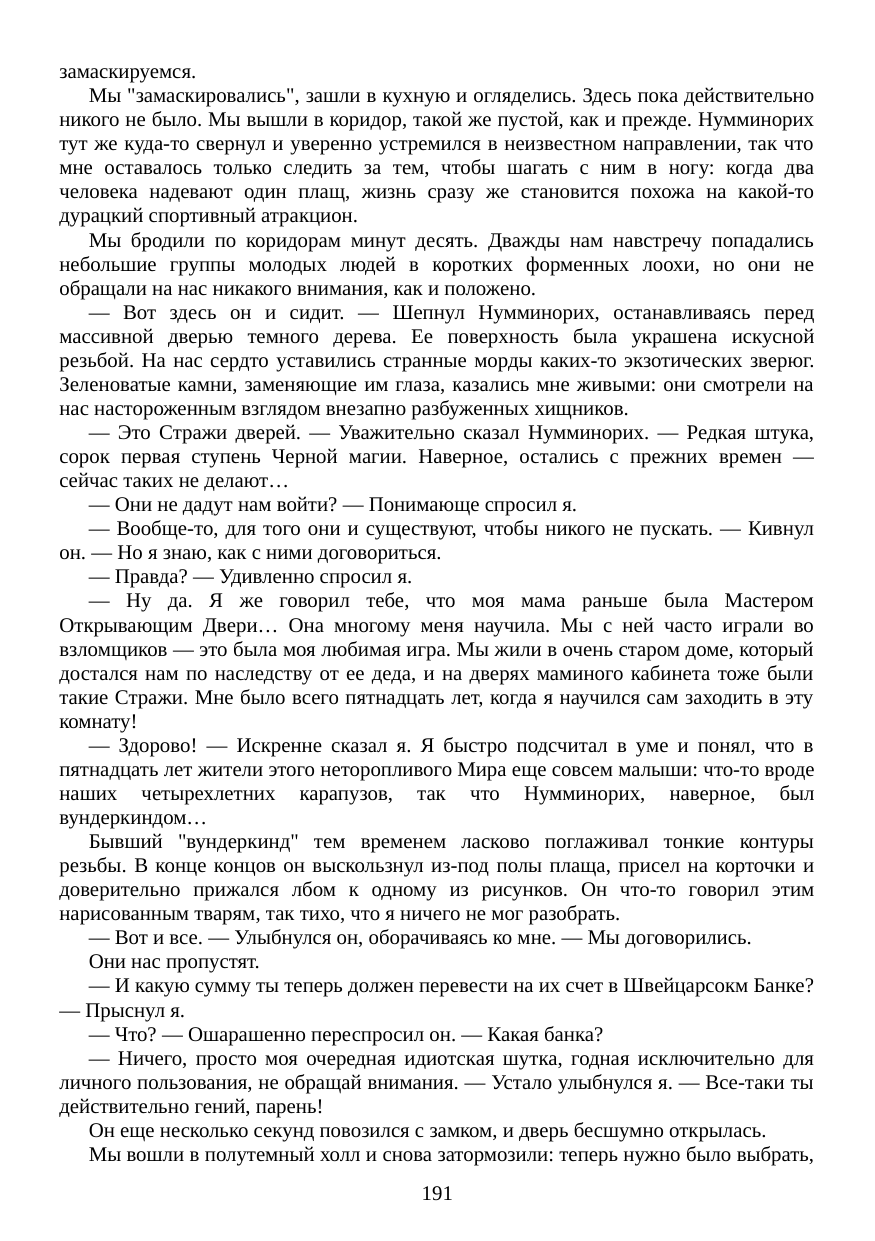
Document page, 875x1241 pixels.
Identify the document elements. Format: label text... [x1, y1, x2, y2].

text Он еще несколько секунд повозился с замком, и дверь бесшумно открылась. [59, 1118, 815, 1142]
text — Что? — Ошарашенно переспросил он. — Какая банка? [59, 1022, 815, 1046]
text Они нас пропустят. [59, 949, 815, 973]
text — Они не дадут нам войти? — Понимающе спросил я. [59, 492, 815, 516]
text — Вот здесь он и сидит. — Шепнул Нумминорих, останавливаясь перед массивной дверью темного дерева. Ее поверхность была украшена искусной резьбой. На нас сердто уставились странные морды каких-то экзотических зверюг. Зеленоватые камни, заменяющие им глаза, казались мне живыми: они смотрели на нас настороженным взглядом внезапно разбуженных хищников. [59, 300, 815, 420]
text — И какую сумму ты теперь должен перевести на их счет в Швейцарсокм Банке? — Прыснул я. [59, 973, 815, 1022]
text Мы бродили по коридорам минут десять. Дважды нам навстречу попадались небольшие группы молодых людей в коротких форменных лоохи, но они не обращали на нас никакого внимания, как и положено. [59, 227, 815, 300]
text — Вот и все. — Улыбнулся он, оборачиваясь ко мне. — Мы договорились. [59, 925, 815, 949]
text Мы "замаскировались", зашли в кухную и огляделись. Здесь пока действительно никого не было. Мы вышли в коридор, такой же пустой, как и прежде. Нумминорих тут же куда-то свернул и уверенно устремился в неизвестном направлении, так что мне оставалось только следить за тем, чтобы шагать с ним в ногу: когда два человека надевают один плащ, жизнь сразу же становится похожа на какой-то дурацкий спортивный атракцион. [59, 83, 815, 227]
text — Это Стражи дверей. — Уважительно сказал Нумминорих. — Редкая штука, сорок первая ступень Черной магии. Наверное, остались с прежних времен — сейчас таких не делают… [59, 420, 815, 492]
text — Ну да. Я же говорил тебе, что моя мама раньше была Мастером Открывающим Двери… Она многому меня научила. Мы с ней часто играли во взломщиков — это была моя любимая игра. Мы жили в очень старом доме, который достался нам по наследству от ее деда, и на дверях маминого кабинета тоже были такие Стражи. Мне было всего пятнадцать лет, когда я научился сам заходить в эту комнату! [59, 588, 815, 733]
text — Вообще-то, для того они и существуют, чтобы никого не пускать. — Кивнул он. — Но я знаю, как с ними договориться. [59, 516, 815, 564]
text Мы вошли в полутемный холл и снова затормозили: теперь нужно было выбрать, [59, 1142, 815, 1166]
text Бывший "вундеркинд" тем временем ласково поглаживал тонкие контуры резьбы. В конце концов он выскользнул из-под полы плаща, присел на корточки и доверительно прижался лбом к одному из рисунков. Он что-то говорил этим нарисованным тварям, так тихо, что я ничего не мог разобрать. [59, 829, 815, 925]
text — Ничего, просто моя очередная идиотская шутка, годная исключительно для личного пользования, не обращай внимания. — Устало улыбнулся я. — Все-таки ты действительно гений, парень! [59, 1046, 815, 1118]
text замаскируемся. [59, 59, 815, 83]
text — Здорово! — Искренне сказал я. Я быстро подсчитал в уме и понял, что в пятнадцать лет жители этого неторопливого Мира еще совсем малыши: что-то вроде наших четырехлетних карапузов, так что Нумминорих, наверное, был вундеркиндом… [59, 733, 815, 829]
text — Правда? — Удивленно спросил я. [59, 564, 815, 588]
